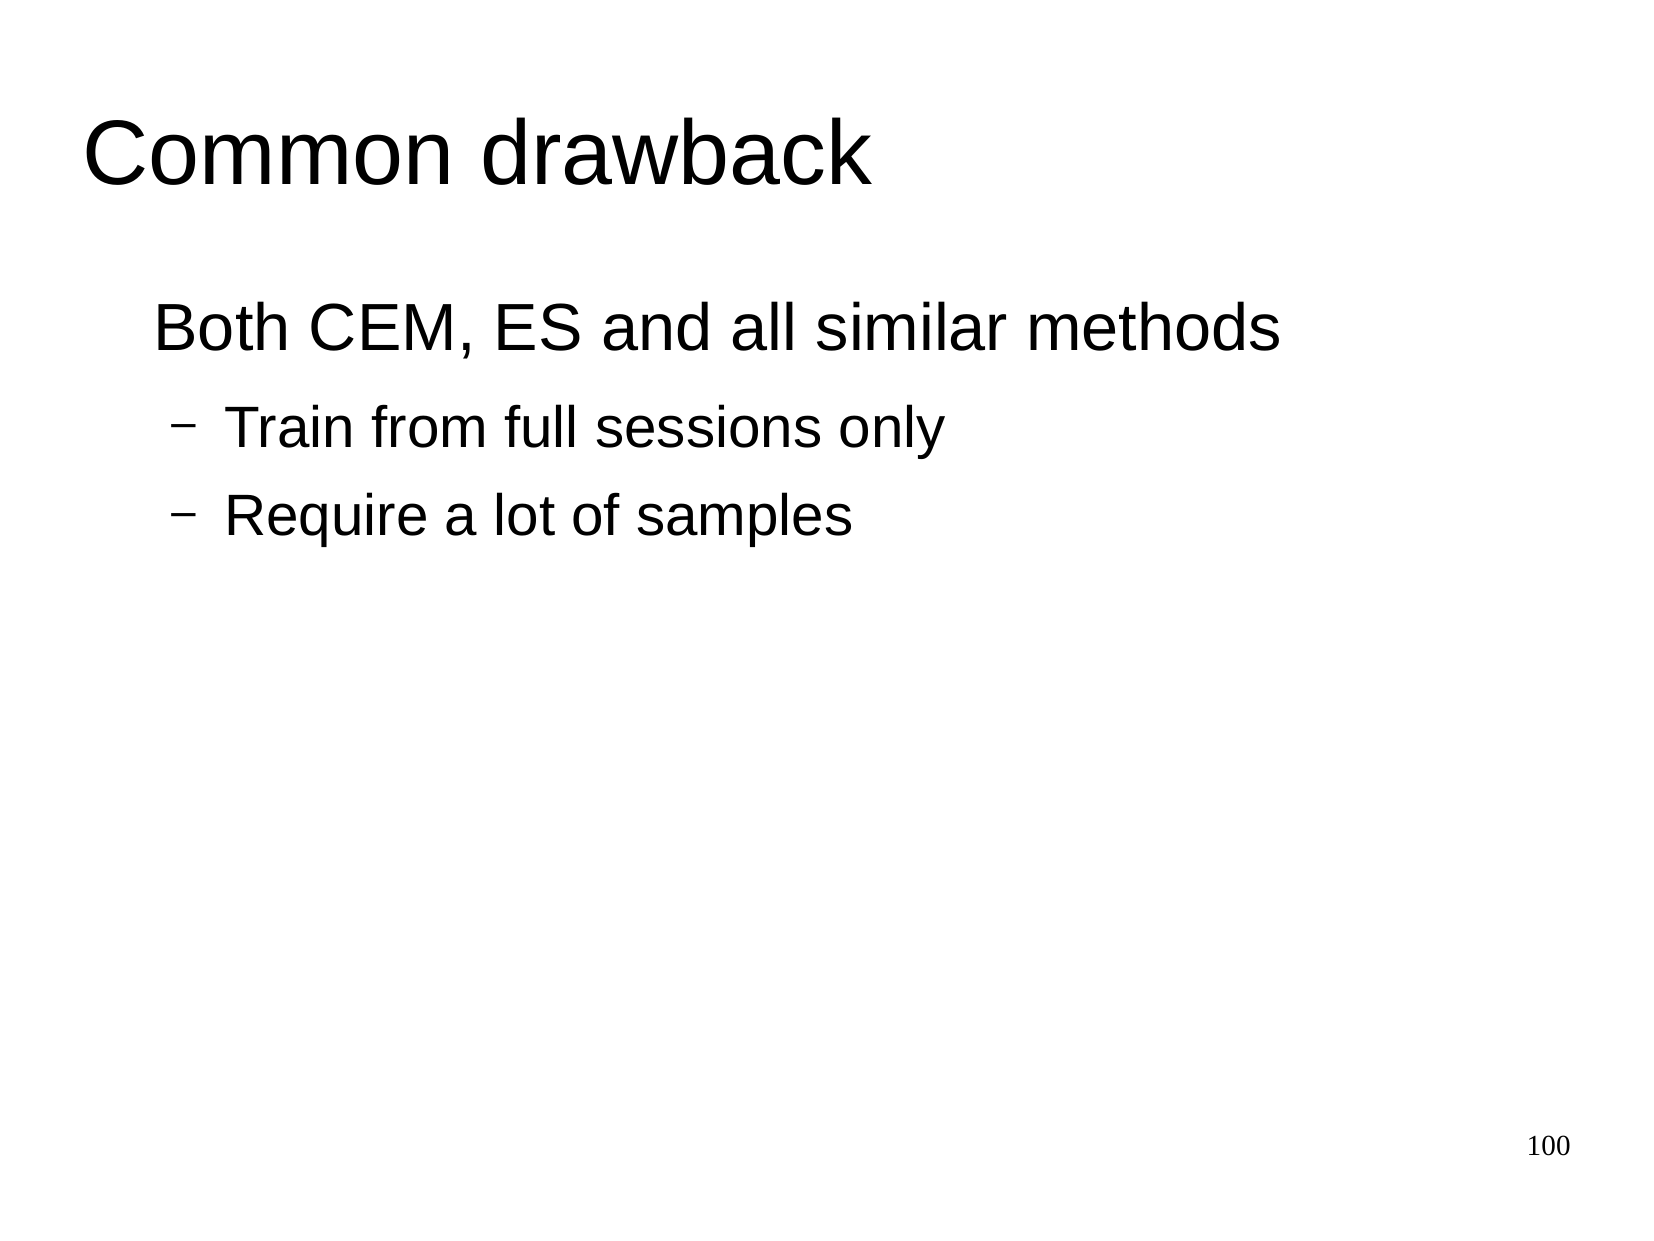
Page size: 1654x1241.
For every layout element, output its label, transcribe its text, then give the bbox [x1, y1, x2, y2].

list Both CEM, ES and all similar methods Train from full sessions only Require a lot of samples [82, 290, 1571, 1241]
title Common drawback [82, 49, 1571, 257]
